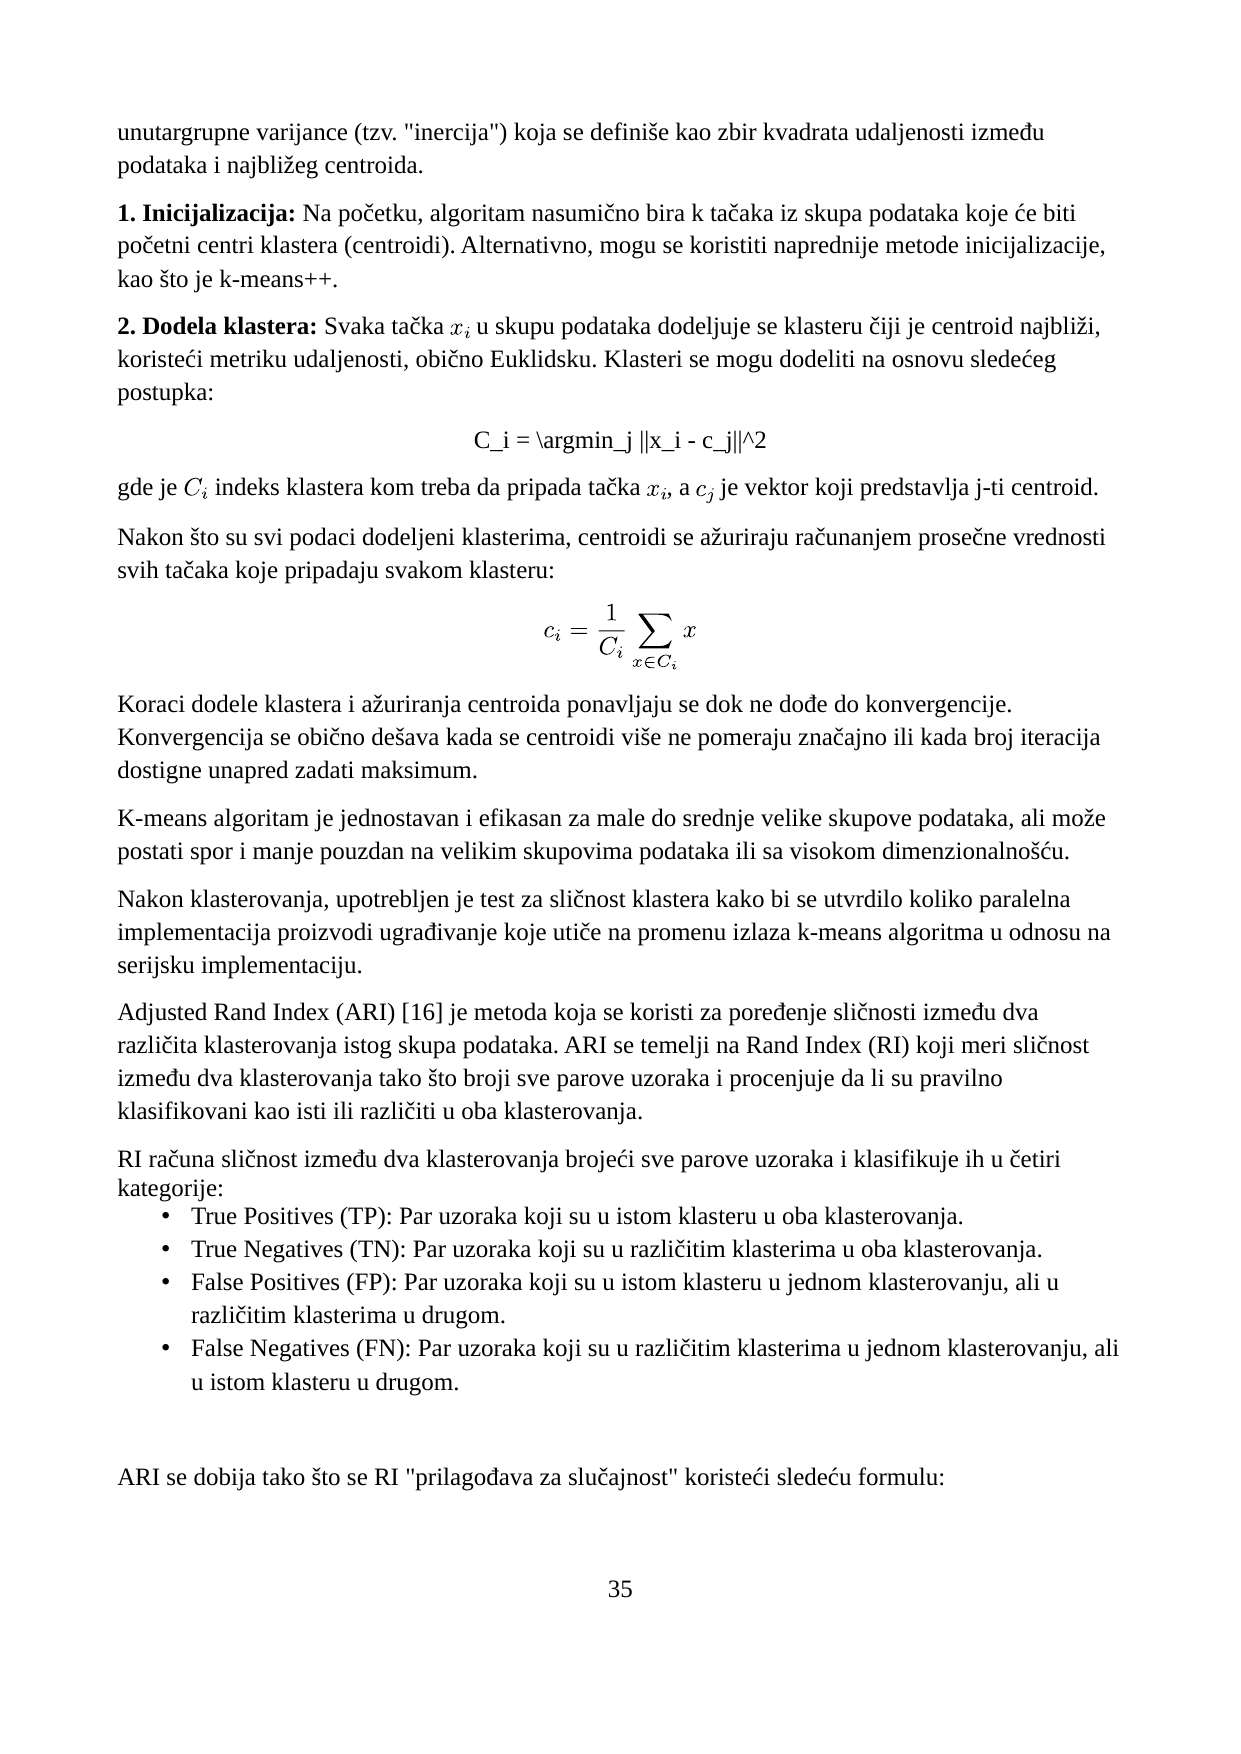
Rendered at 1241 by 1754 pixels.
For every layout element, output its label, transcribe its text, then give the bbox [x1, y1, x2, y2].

text unutargrupne varijance (tzv. "inercija") koja se definiše kao zbir kvadrata udaljenosti između podataka i najbližeg centroida. [117, 117, 1123, 179]
text C_i = \argmin_j ||x_i - c_j||^2 [117, 425, 1123, 454]
text ARI se dobija tako što se RI "prilagođava za slučajnost" koristeći sledeću formulu: [117, 1462, 1123, 1491]
text gde je indeks klastera kom treba da pripada tačka , a je vektor koji predstavlja j-ti centroid. [117, 472, 1123, 503]
list False Negatives (FN): Par uzoraka koji su u različitim klasterima u jednom klasterovanju, ali u istom klasteru u drugom. [161, 1333, 1123, 1395]
text RI računa sličnost između dva klasterovanja brojeći sve parove uzoraka i klasifikuje ih u četiri kategorije: [117, 1144, 1123, 1201]
list True Negatives (TN): Par uzoraka koji su u različitim klasterima u oba klasterovanja. [161, 1234, 1123, 1263]
text Nakon što su svi podaci dodeljeni klasterima, centroidi se ažuriraju računanjem prosečne vrednosti svih tačaka koje pripadaju svakom klasteru: [117, 522, 1123, 584]
text 1. Inicijalizacija: Na početku, algoritam nasumično bira k tačaka iz skupa podataka koje će biti početni centri klastera (centroidi). Alternativno, mogu se koristiti naprednije metode inicijalizacije, kao što je k-means++. [117, 198, 1123, 292]
text Koraci dodele klastera i ažuriranja centroida ponavljaju se dok ne dođe do konvergencije. Konvergencija se obično dešava kada se centroidi više ne pomeraju značajno ili kada broj iteracija dostigne unapred zadati maksimum. [117, 689, 1123, 784]
text Adjusted Rand Index (ARI) [16] je metoda koja se koristi za poređenje sličnosti između dva različita klasterovanja istog skupa podataka. ARI se temelji na Rand Index (RI) koji meri sličnost između dva klasterovanja tako što broji sve parove uzoraka i procenjuje da li su pravilno klasifikovani kao isti ili različiti u oba klasterovanja. [117, 997, 1123, 1125]
text K-means algoritam je jednostavan i efikasan za male do srednje velike skupove podataka, ali može postati spor i manje pouzdan na velikim skupovima podataka ili sa visokom dimenzionalnošću. [117, 803, 1123, 865]
list False Positives (FP): Par uzoraka koji su u istom klasteru u jednom klasterovanju, ali u različitim klasterima u drugom. [161, 1267, 1123, 1329]
text 2. Dodela klastera: Svaka tačka u skupu podataka dodeljuje se klasteru čiji je centroid najbliži, koristeći metriku udaljenosti, obično Euklidsku. Klasteri se mogu dodeliti na osnovu sledećeg postupka: [117, 311, 1123, 406]
text Nakon klasterovanja, upotrebljen je test za sličnost klastera kako bi se utvrdilo koliko paralelna implementacija proizvodi ugrađivanje koje utiče na promenu izlaza k-means algoritma u odnosu na serijsku implementaciju. [117, 884, 1123, 978]
list True Positives (TP): Par uzoraka koji su u istom klasteru u oba klasterovanja. [161, 1201, 1123, 1230]
